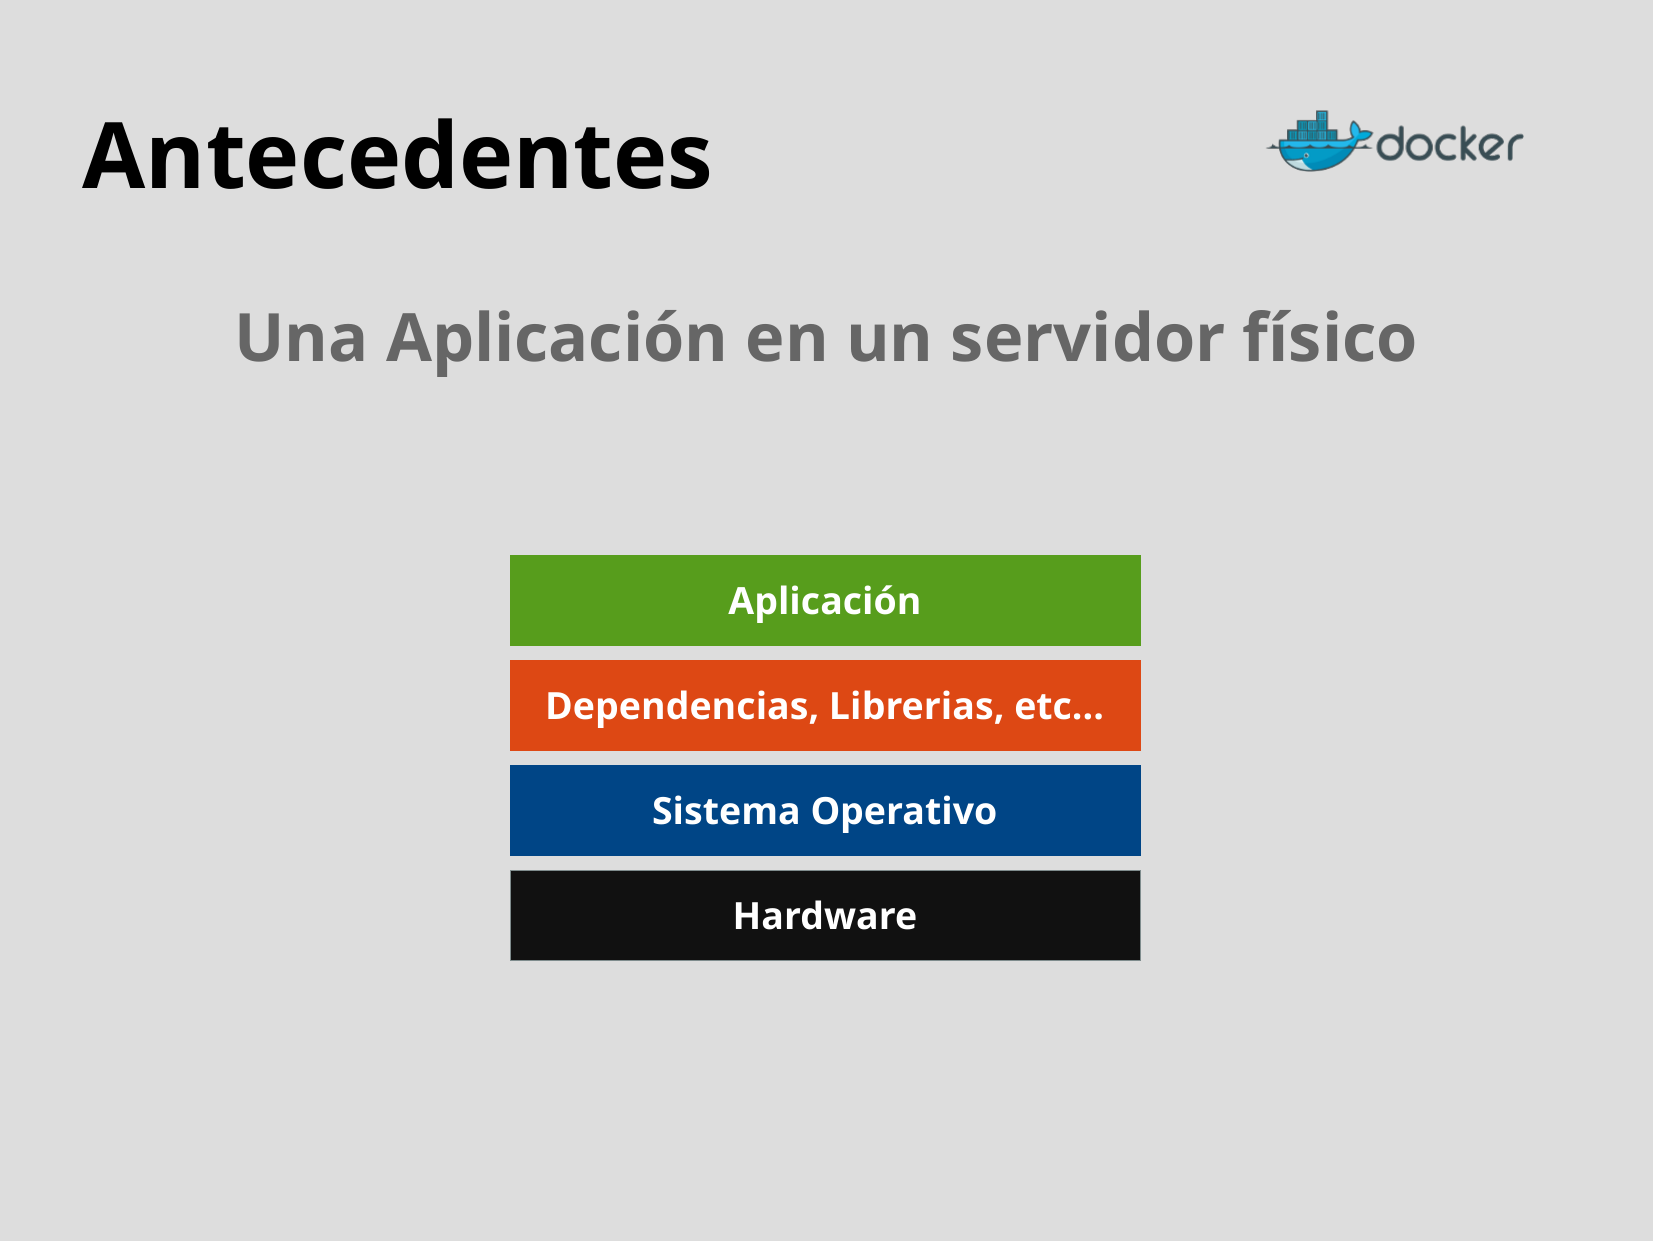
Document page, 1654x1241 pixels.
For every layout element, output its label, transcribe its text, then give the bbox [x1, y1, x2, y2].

list Una Aplicación en un servidor físico [82, 290, 1571, 1010]
text_box Sistema Operativo [510, 765, 1141, 856]
picture [1244, 89, 1545, 193]
text_box Aplicación [510, 555, 1141, 646]
title Antecedentes [82, 49, 1571, 257]
text_box Dependencias, Librerias, etc... [510, 660, 1141, 751]
text_box Hardware [510, 870, 1141, 961]
